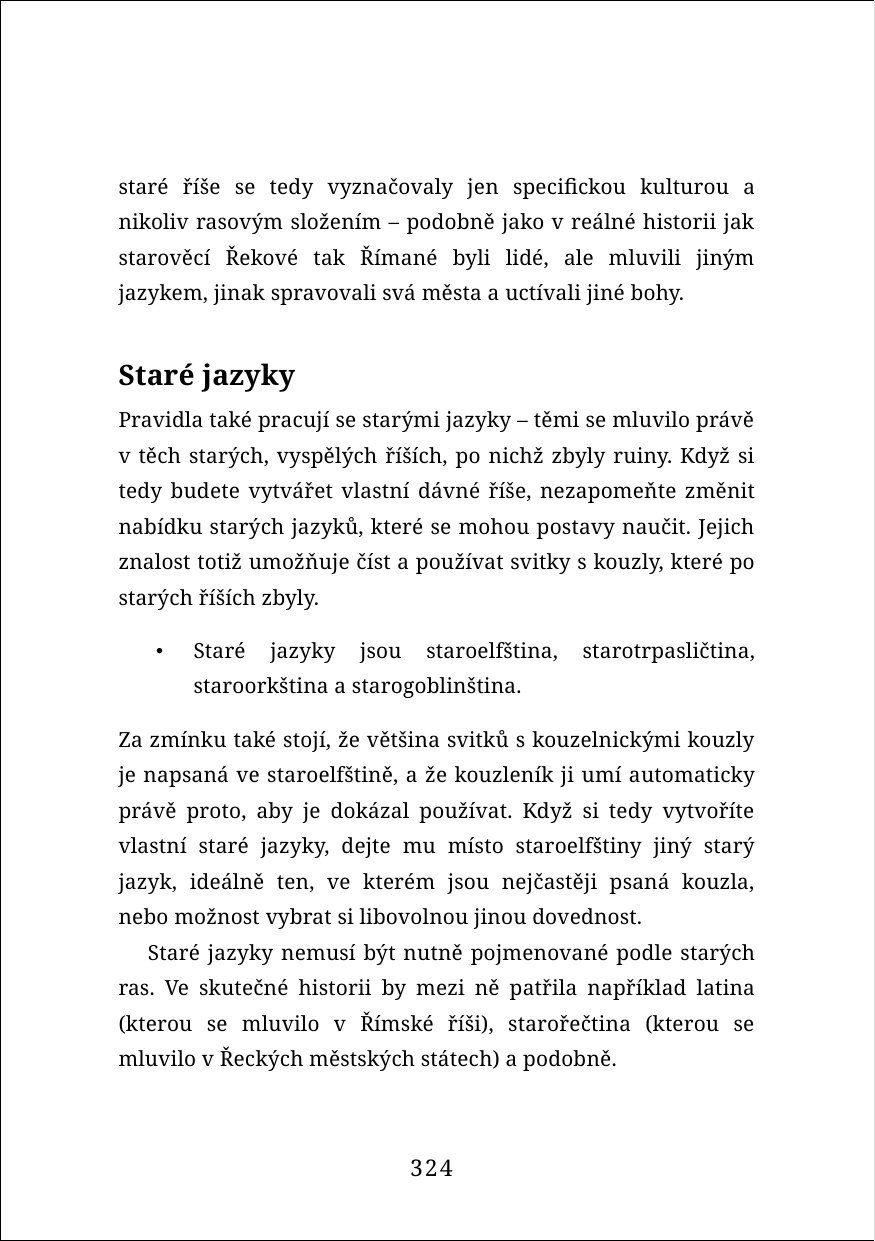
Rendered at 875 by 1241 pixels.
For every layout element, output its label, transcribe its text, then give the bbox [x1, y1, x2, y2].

text staré říše se tedy vyznačovaly jen specifickou kulturou a nikoliv rasovým složením – podobně jako v reálné historii jak starověcí Řekové tak Římané byli lidé, ale mluvili jiným jazykem, jinak spravovali svá města a uctívali jiné bohy. [118, 172, 756, 307]
subtitle Staré jazyky [118, 355, 756, 393]
list Staré jazyky jsou staroelfština, starotrpasličtina, staroorkština a starogoblinština. [156, 636, 756, 700]
text Za zmínku také stojí, že většina svitků s kouzelnickými kouzly je napsaná ve staroelfštině, a že kouzleník ji umí automaticky právě proto, aby je dokázal používat. Když si tedy vytvoříte vlastní staré jazyky, dejte mu místo staroelfštiny jiný starý jazyk, ideálně ten, ve kterém jsou nejčastěji psaná kouzla, nebo možnost vybrat si libovolnou jinou dovednost. Staré jazyky nemusí být nutně pojmenované podle starých ras. Ve skutečné historii by mezi ně patřila například latina (kterou se mluvilo v Římské říši), starořečtina (kterou se mluvilo v Řeckých městských státech) a podobně. [118, 725, 756, 1073]
text Pravidla také pracují se starými jazyky – těmi se mluvilo právě v těch starých, vyspělých říších, po nichž zbyly ruiny. Když si tedy budete vytvářet vlastní dávné říše, nezapomeňte změnit nabídku starých jazyků, které se mohou postavy naučit. Jejich znalost totiž umožňuje číst a používat svitky s kouzly, které po starých říších zbyly. [118, 405, 756, 611]
